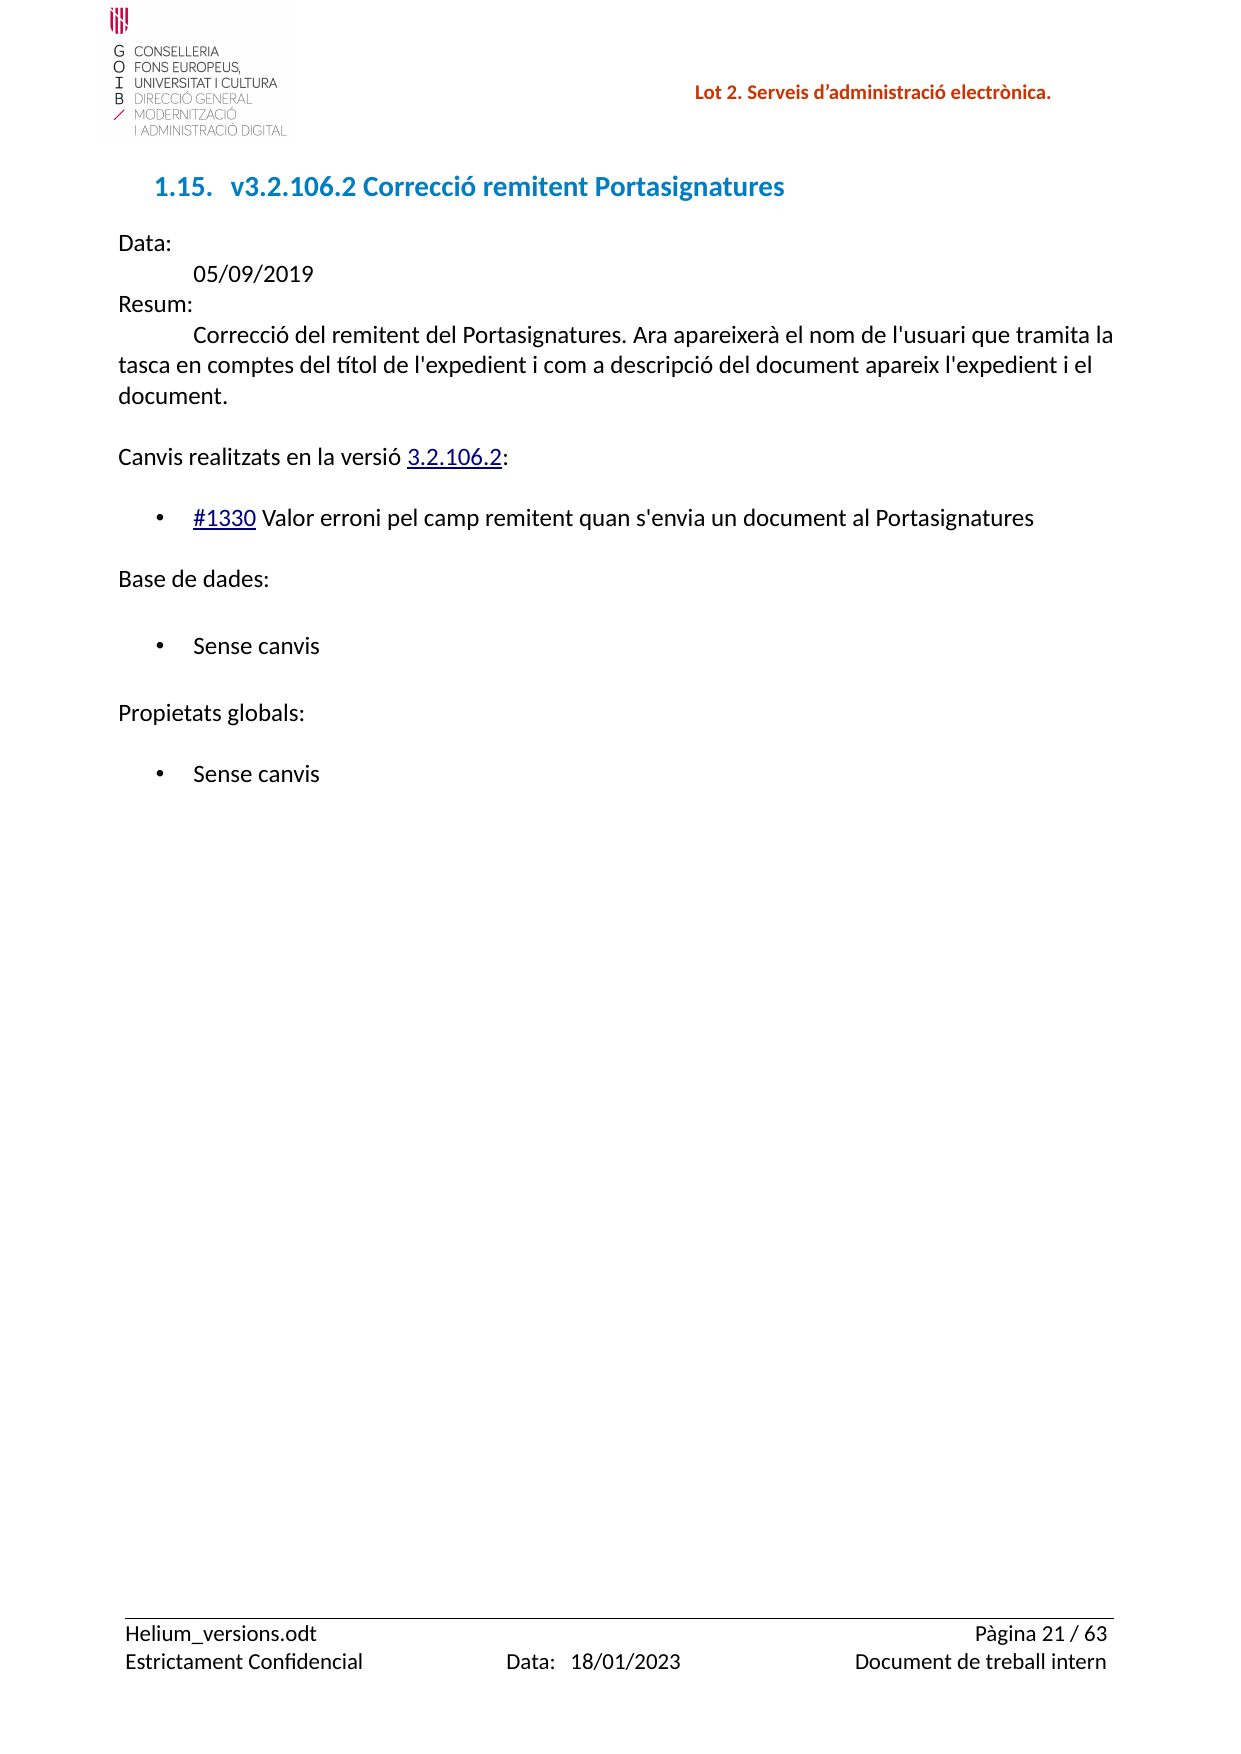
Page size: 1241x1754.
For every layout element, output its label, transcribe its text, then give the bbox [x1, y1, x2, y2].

text Resum: [118, 289, 1122, 319]
list Sense canvis [156, 630, 1122, 661]
text Correcció del remitent del Portasignatures. Ara apareixerà el nom de l'usuari que tramita la tasca en comptes del títol de l'expedient i com a descripció del document apareix l'expedient i el document. [118, 319, 1122, 411]
text Propietats globals: [118, 697, 1122, 728]
text Data: [118, 228, 1122, 258]
text Canvis realitzats en la versió 3.2.106.2: [118, 441, 1122, 472]
list Sense canvis [156, 758, 1122, 789]
subtitle v3.2.106.2 Correcció remitent Portasignatures [153, 168, 1122, 204]
list #1330 Valor erroni pel camp remitent quan s'envia un document al Portasignatures [156, 502, 1122, 533]
text 05/09/2019 [118, 258, 1122, 289]
picture [100, 0, 297, 144]
text Base de dades: [118, 563, 1122, 594]
